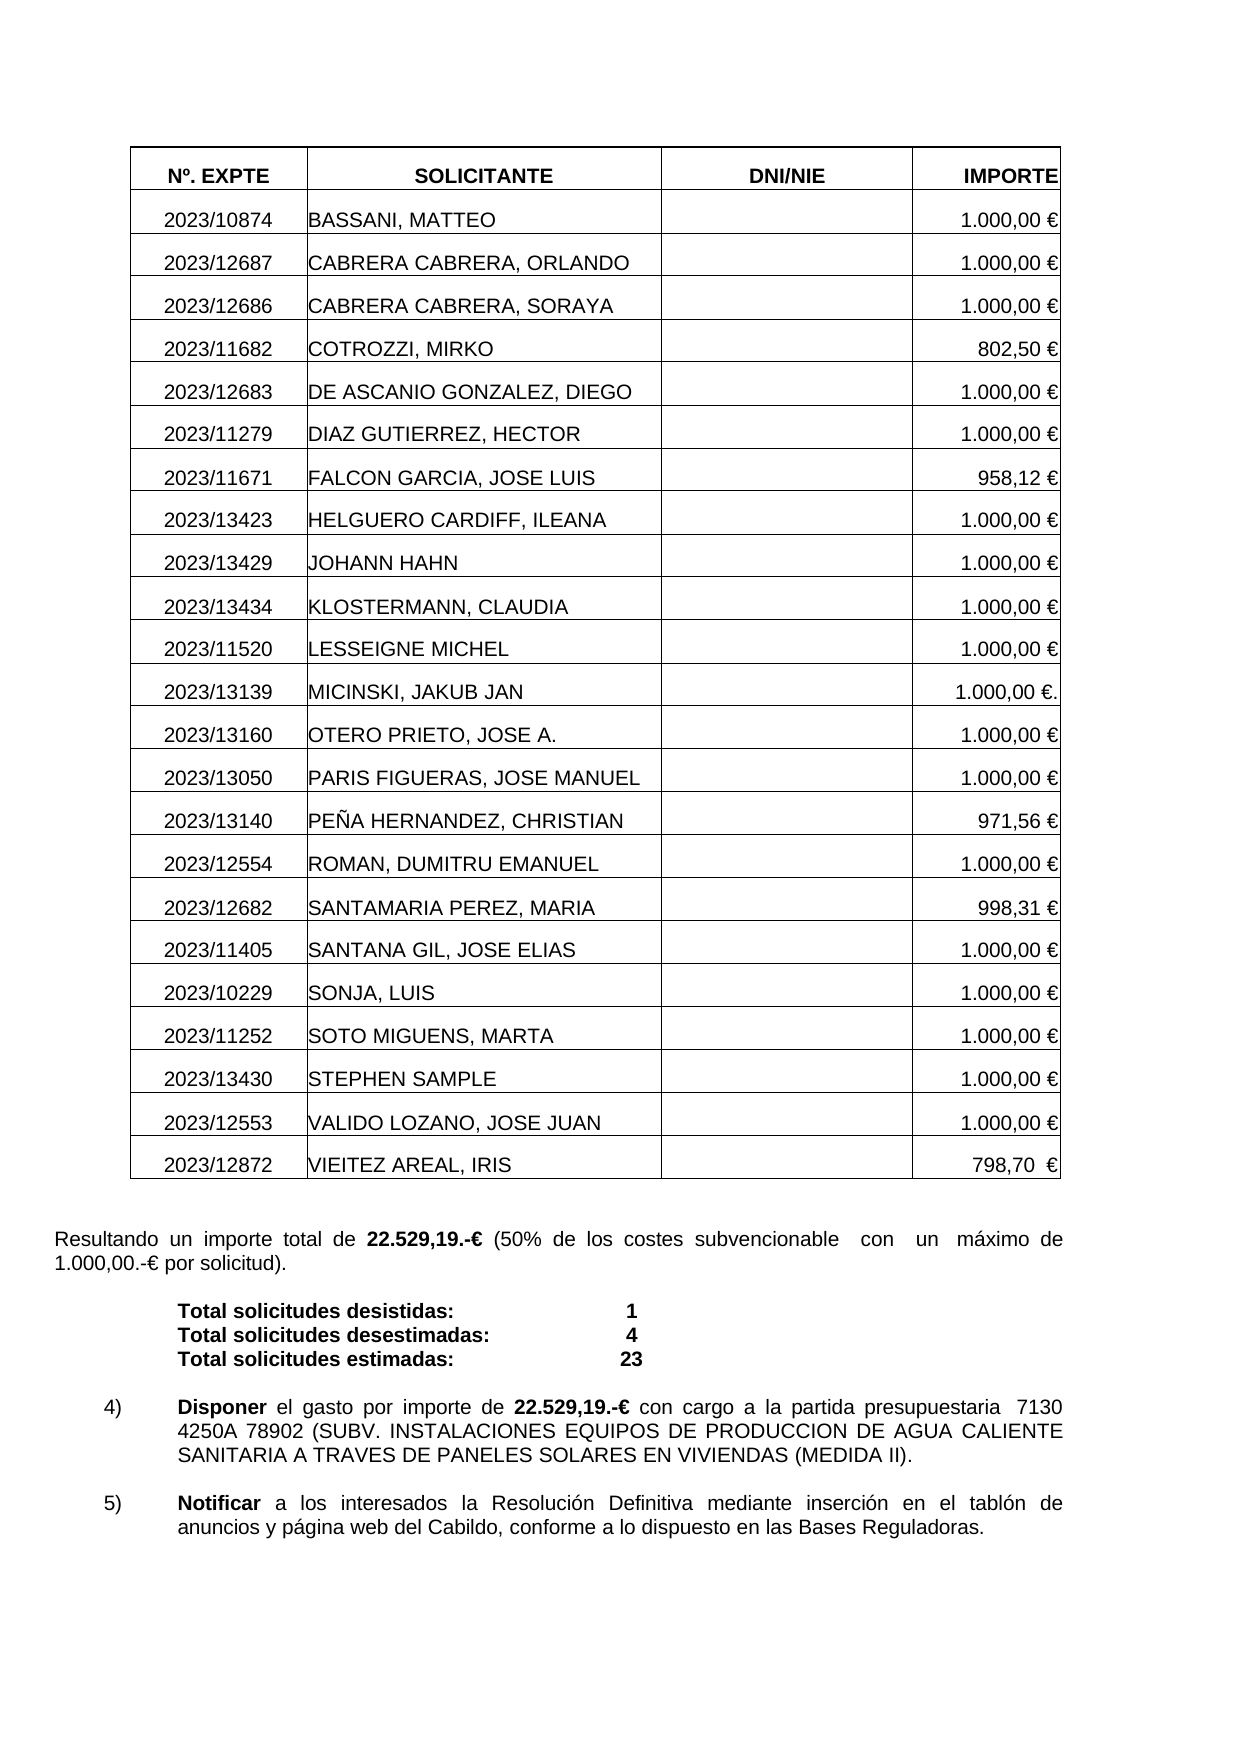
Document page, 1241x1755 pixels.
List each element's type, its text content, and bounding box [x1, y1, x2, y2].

table_cell JOHANN HAHN [308, 535, 661, 576]
table_cell VALIDO LOZANO, JOSE JUAN [308, 1093, 661, 1135]
table_cell 2023/13140 [131, 792, 307, 834]
table_cell BASSANI, MATTEO [308, 190, 661, 233]
table_cell 2023/10874 [131, 190, 307, 233]
list Disponer el gasto por importe de 22.529,19.-€ con cargo a la partida presupuestaria 7130 4250A 78902 (SUBV. INSTALACIONES EQUIPOS DE PRODUCCION DE AGUA CALIENTE SANITARIA A TRAVES DE PANELES SOLARES EN VIVIENDAS (MEDIDA II). [103, 1395, 1064, 1467]
table_cell [662, 706, 912, 748]
table_cell 2023/10229 [131, 964, 307, 1006]
table_cell [662, 491, 912, 533]
table_cell ROMAN, DUMITRU EMANUEL [308, 835, 661, 877]
table_cell [662, 1093, 912, 1135]
table_cell 1.000,00 € [913, 577, 1060, 619]
table_cell [662, 792, 912, 834]
table_cell 2023/11279 [131, 406, 307, 447]
table_cell 1.000,00 € [913, 1007, 1060, 1049]
table_cell [662, 1007, 912, 1049]
table_cell DIAZ GUTIERREZ, HECTOR [308, 406, 661, 447]
table_cell STEPHEN SAMPLE [308, 1050, 661, 1092]
table_cell 1.000,00 € [913, 491, 1060, 533]
table_cell 1.000,00 € [913, 706, 1060, 748]
table_cell 2023/13139 [131, 664, 307, 705]
table_cell [662, 878, 912, 920]
table_cell [662, 190, 912, 233]
table_cell 2023/12687 [131, 234, 307, 275]
table_cell OTERO PRIETO, JOSE A. [308, 706, 661, 748]
table_cell 2023/12553 [131, 1093, 307, 1135]
table_header SOLICITANTE [308, 148, 661, 189]
table_cell 2023/13050 [131, 749, 307, 791]
subtitle Total solicitudes desestimadas: 4 [177, 1323, 1076, 1347]
table_cell 2023/13429 [131, 535, 307, 576]
table_cell [662, 664, 912, 705]
table_cell [662, 406, 912, 447]
table_header Nº. EXPTE [131, 148, 307, 189]
table_cell 1.000,00 € [913, 362, 1060, 404]
table_cell CABRERA CABRERA, ORLANDO [308, 234, 661, 275]
table_cell [662, 276, 912, 318]
table_cell 802,50 € [913, 320, 1060, 361]
table_cell 971,56 € [913, 792, 1060, 834]
table_cell SANTANA GIL, JOSE ELIAS [308, 921, 661, 963]
table_cell 1.000,00 € [913, 406, 1060, 447]
table_cell 2023/12682 [131, 878, 307, 920]
table_cell 1.000,00 € [913, 749, 1060, 791]
table_cell PEÑA HERNANDEZ, CHRISTIAN [308, 792, 661, 834]
table_header DNI/NIE [662, 148, 912, 189]
table_cell [662, 921, 912, 963]
table_cell 1.000,00 €. [913, 664, 1060, 705]
table_cell 1.000,00 € [913, 276, 1060, 318]
table_cell 958,12 € [913, 449, 1060, 490]
table_cell 2023/13434 [131, 577, 307, 619]
table_cell COTROZZI, MIRKO [308, 320, 661, 361]
table_cell DE ASCANIO GONZALEZ, DIEGO [308, 362, 661, 404]
table_cell LESSEIGNE MICHEL [308, 620, 661, 662]
table_cell 798,70 € [913, 1136, 1060, 1178]
text Resultando un importe total de 22.529,19.-€ (50% de los costes subvencionable con un máximo de 1.000,00.-€ por solicitud). [54, 1227, 1064, 1275]
table_cell PARIS FIGUERAS, JOSE MANUEL [308, 749, 661, 791]
table_cell 2023/13430 [131, 1050, 307, 1092]
table_cell 1.000,00 € [913, 234, 1060, 275]
table_cell 2023/12554 [131, 835, 307, 877]
subtitle Total solicitudes estimadas: 23 [177, 1347, 1076, 1371]
table_cell [662, 964, 912, 1006]
table_cell CABRERA CABRERA, SORAYA [308, 276, 661, 318]
table_cell SONJA, LUIS [308, 964, 661, 1006]
table_cell SANTAMARIA PEREZ, MARIA [308, 878, 661, 920]
table_cell 2023/11252 [131, 1007, 307, 1049]
table_cell 2023/13160 [131, 706, 307, 748]
table_cell [662, 749, 912, 791]
table_cell HELGUERO CARDIFF, ILEANA [308, 491, 661, 533]
table_cell [662, 449, 912, 490]
table_header IMPORTE [913, 148, 1060, 189]
table_cell 2023/13423 [131, 491, 307, 533]
table_cell 2023/12686 [131, 276, 307, 318]
table_cell [662, 234, 912, 275]
table_cell MICINSKI, JAKUB JAN [308, 664, 661, 705]
table_cell [662, 1136, 912, 1178]
table_cell 2023/11520 [131, 620, 307, 662]
table_cell [662, 320, 912, 361]
table_cell 1.000,00 € [913, 620, 1060, 662]
table_cell [662, 535, 912, 576]
table_cell FALCON GARCIA, JOSE LUIS [308, 449, 661, 490]
table_cell 998,31 € [913, 878, 1060, 920]
table_cell KLOSTERMANN, CLAUDIA [308, 577, 661, 619]
table_cell 2023/11671 [131, 449, 307, 490]
table_cell 2023/11405 [131, 921, 307, 963]
subtitle Total solicitudes desistidas: 1 [177, 1298, 1076, 1323]
table_cell 2023/11682 [131, 320, 307, 361]
table_cell [662, 362, 912, 404]
table_cell 1.000,00 € [913, 535, 1060, 576]
table_cell SOTO MIGUENS, MARTA [308, 1007, 661, 1049]
table_cell 1.000,00 € [913, 1050, 1060, 1092]
table_cell VIEITEZ AREAL, IRIS [308, 1136, 661, 1178]
table_cell 1.000,00 € [913, 964, 1060, 1006]
table_cell 1.000,00 € [913, 921, 1060, 963]
table_cell 2023/12683 [131, 362, 307, 404]
table_cell 1.000,00 € [913, 190, 1060, 233]
list Notificar a los interesados la Resolución Definitiva mediante inserción en el tablón de anuncios y página web del Cabildo, conforme a lo dispuesto en las Bases Reguladoras. [103, 1491, 1064, 1539]
table_cell [662, 577, 912, 619]
table_cell 1.000,00 € [913, 1093, 1060, 1135]
table_cell [662, 1050, 912, 1092]
table_cell 1.000,00 € [913, 835, 1060, 877]
table_cell 2023/12872 [131, 1136, 307, 1178]
table_cell [662, 835, 912, 877]
table_cell [662, 620, 912, 662]
